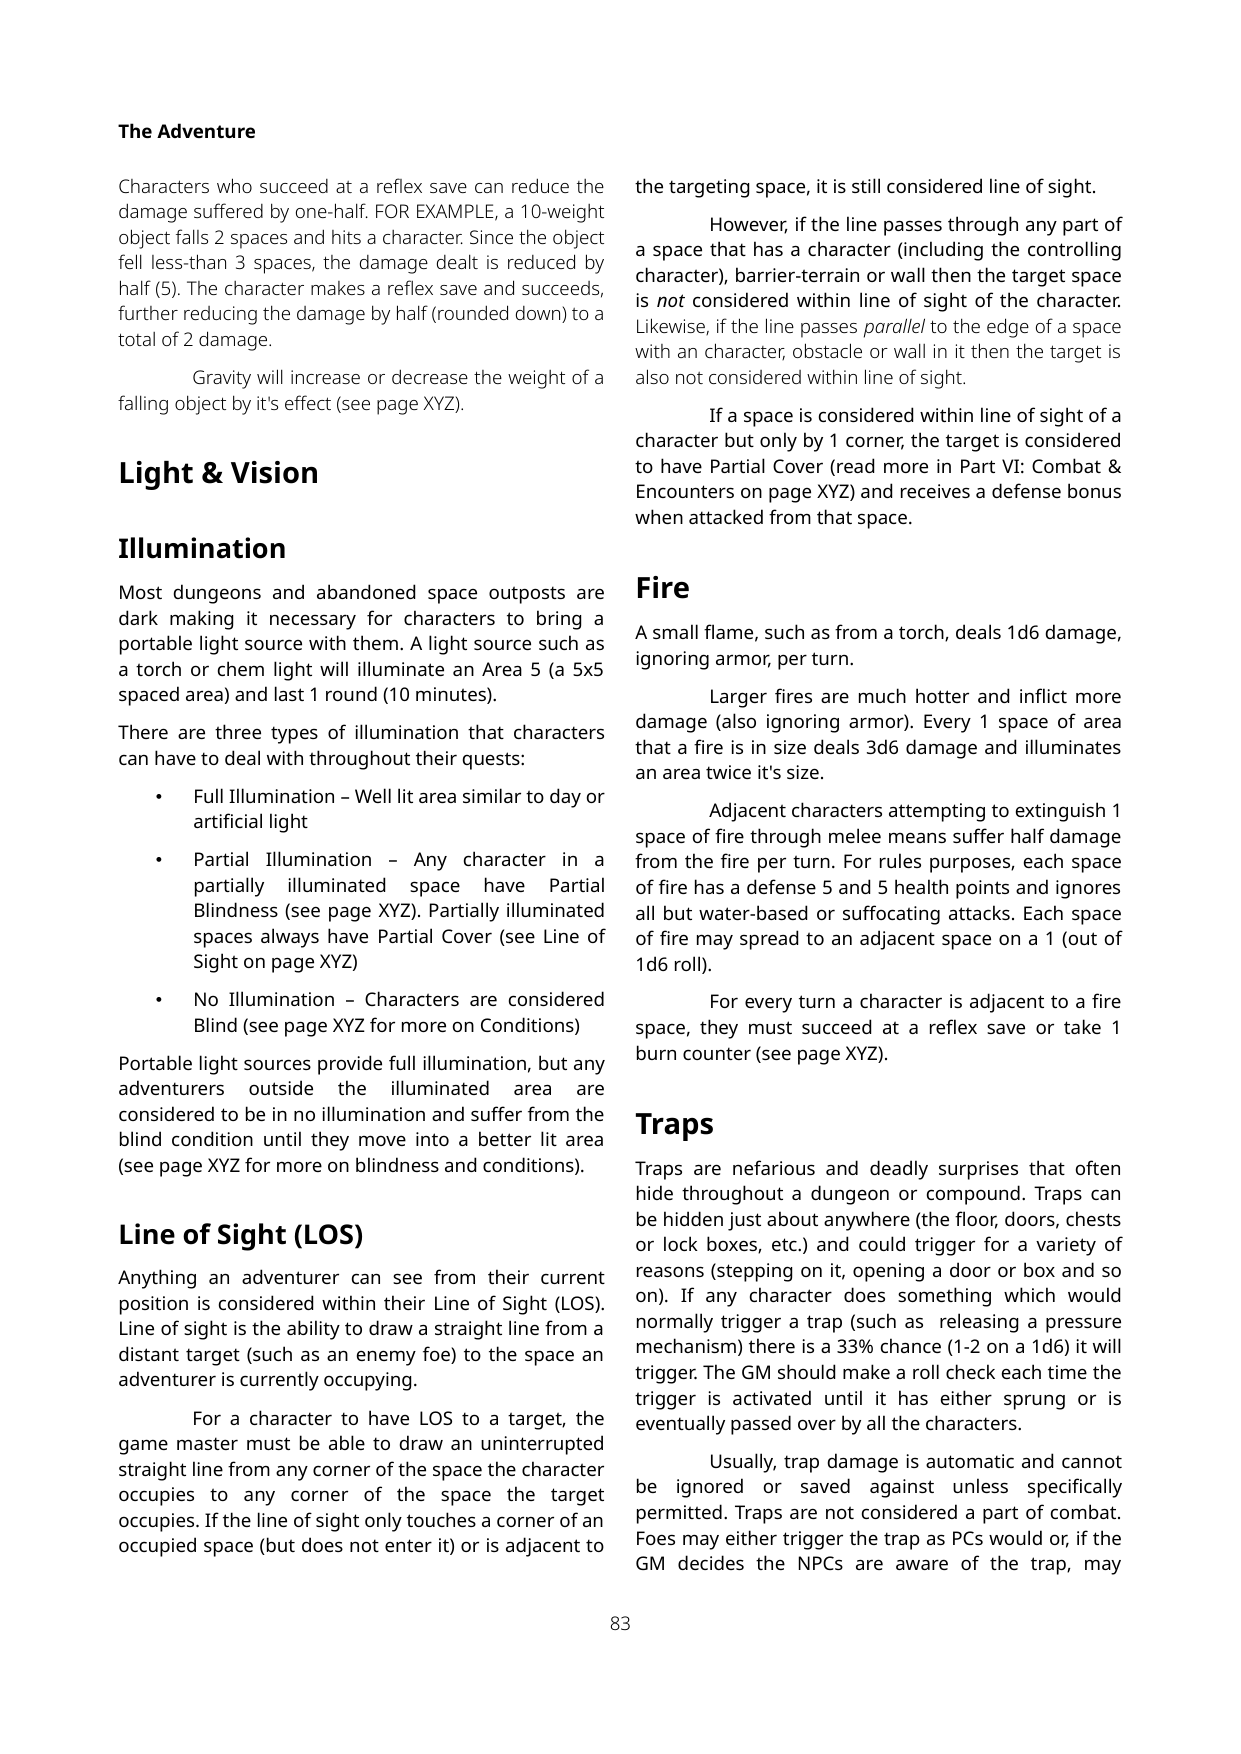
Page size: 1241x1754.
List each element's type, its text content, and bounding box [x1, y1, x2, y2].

list Partial Illumination – Any character in a partially illuminated space have Partial Blindness (see page XYZ). Partially illuminated spaces always have Partial Cover (see Line of Sight on page XYZ) [156, 847, 605, 974]
subtitle Light & Vision [118, 453, 605, 492]
text There are three types of illumination that characters can have to deal with throughout their quests: [118, 719, 605, 771]
text Portable light sources provide full illumination, but any adventurers outside the illuminated area are considered to be in no illumination and suffer from the blind condition until they move into a better lit area (see page XYZ for more on blindness and conditions). [118, 1050, 605, 1178]
text Characters who succeed at a reflex save can reduce the damage suffered by one-half. FOR EXAMPLE, a 10-weight object falls 2 spaces and hits a character. Since the object fell less-than 3 spaces, the damage dealt is reduced by half (5). The character makes a reflex save and succeeds, further reducing the damage by half (rounded down) to a total of 2 damage. [118, 173, 605, 352]
text Adjacent characters attempting to extinguish 1 space of fire through melee means suffer half damage from the fire per turn. For rules purposes, each space of fire has a defense 5 and 5 health points and ignores all but water-based or suffocating attacks. Each space of fire may spread to an adjacent space on a 1 (out of 1d6 roll). [635, 798, 1122, 976]
text Usually, trap damage is automatic and cannot be ignored or saved against unless specifically permitted. Traps are not considered a part of combat. Foes may either trigger the trap as PCs would or, if the GM decides the NPCs are aware of the trap, may [635, 1448, 1122, 1576]
list Full Illumination – Well lit area similar to day or artificial light [156, 783, 605, 834]
text Traps are nefarious and deadly surprises that often hide throughout a dungeon or compound. Traps can be hidden just about anywhere (the floor, doors, chests or lock boxes, etc.) and could trigger for a variety of reasons (stepping on it, opening a door or box and so on). If any character does something which would normally trigger a trap (such as releasing a pressure mechanism) there is a 33% chance (1-2 on a 1d6) it will trigger. The GM should make a roll check each time the trigger is activated until it has either sprung or is eventually passed over by all the characters. [635, 1155, 1122, 1436]
subtitle Fire [635, 567, 1122, 607]
list No Illumination – Characters are considered Blind (see page XYZ for more on Conditions) [156, 987, 605, 1038]
text For a character to have LOS to a target, the game master must be able to draw an uninterrupted straight line from any corner of the space the character occupies to any corner of the space the target occupies. If the line of sight only touches a corner of an occupied space (but does not enter it) or is adjacent to [118, 1405, 605, 1558]
subtitle Traps [635, 1103, 1122, 1143]
text the targeting space, it is still considered line of sight. [635, 173, 1122, 199]
text A small flame, such as from a torch, deals 1d6 damage, ignoring armor, per turn. [635, 619, 1122, 671]
text Most dungeons and abandoned space outposts are dark making it necessary for characters to bring a portable light source with them. A light source such as a torch or chem light will illuminate an Area 5 (a 5x5 spaced area) and last 1 round (10 minutes). [118, 579, 605, 707]
subtitle Illumination [118, 530, 605, 567]
text For every turn a character is adjacent to a fire space, they must succeed at a reflex save or take 1 burn counter (see page XYZ). [635, 989, 1122, 1065]
text Gravity will increase or decrease the weight of a falling object by it's effect (see page XYZ). [118, 364, 605, 415]
text Anything an adventurer can see from their current position is considered within their Line of Sight (LOS). Line of sight is the ability to draw a straight line from a distant target (such as an enemy foe) to the space an adventurer is currently occupying. [118, 1265, 605, 1392]
subtitle Line of Sight (LOS) [118, 1215, 605, 1252]
text If a space is considered within line of sight of a character but only by 1 corner, the target is considered to have Partial Cover (read more in Part VI: Combat & Encounters on page XYZ) and receives a defense bonus when attacked from that space. [635, 402, 1122, 530]
text Larger fires are much hotter and inflict more damage (also ignoring armor). Every 1 space of area that a fire is in size deals 3d6 damage and illuminates an area twice it's size. [635, 683, 1122, 785]
text However, if the line passes through any part of a space that has a character (including the controlling character), barrier-terrain or wall then the target space is not considered within line of sight of the character. Likewise, if the line passes parallel to the edge of a space with an character, obstacle or wall in it then the target is also not considered within line of sight. [635, 211, 1122, 390]
